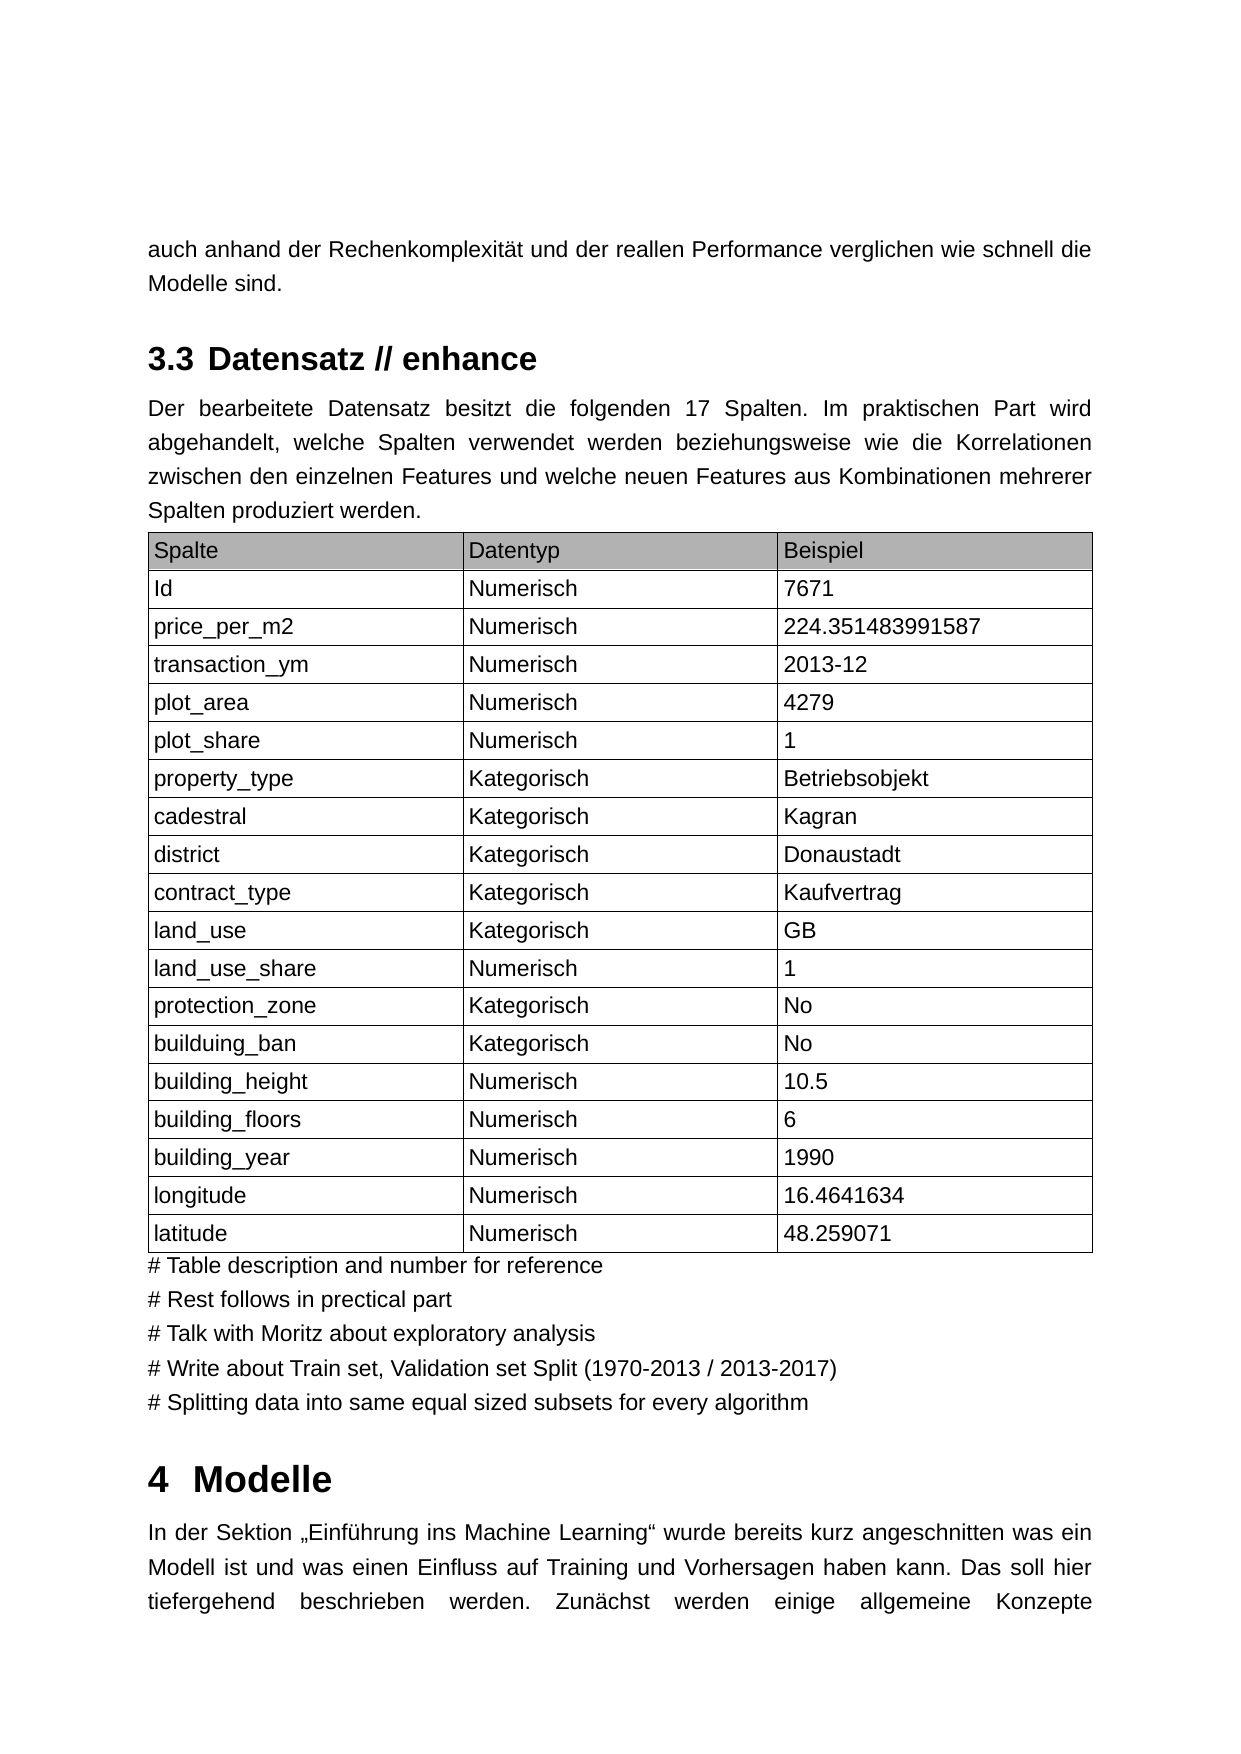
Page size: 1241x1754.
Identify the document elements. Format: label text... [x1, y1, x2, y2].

table_cell No [778, 988, 1092, 1024]
table_cell Donaustadt [778, 836, 1092, 873]
table_header Beispiel [778, 533, 1092, 569]
table_cell Kategorisch [464, 836, 777, 873]
table_cell Kategorisch [464, 1026, 777, 1062]
table_cell Numerisch [464, 1215, 777, 1252]
table_cell Numerisch [464, 609, 777, 645]
table_cell land_use_share [149, 950, 463, 987]
table_cell district [149, 836, 463, 873]
table_cell GB [778, 912, 1092, 949]
table_cell building_year [149, 1139, 463, 1176]
table_cell Numerisch [464, 1064, 777, 1100]
text # Splitting data into same equal sized subsets for every algorithm [148, 1389, 1092, 1415]
table_cell Kategorisch [464, 760, 777, 797]
table_cell builduing_ban [149, 1026, 463, 1062]
table_cell Numerisch [464, 1139, 777, 1176]
table_cell price_per_m2 [149, 609, 463, 645]
table_cell Kategorisch [464, 874, 777, 911]
table_cell latitude [149, 1215, 463, 1252]
subtitle Datensatz // enhance [148, 339, 1092, 377]
table_cell Kategorisch [464, 912, 777, 949]
table_cell 224.351483991587 [778, 609, 1092, 645]
table_cell cadestral [149, 798, 463, 835]
table_cell plot_area [149, 684, 463, 721]
table_cell 10.5 [778, 1064, 1092, 1100]
table_header Spalte [149, 533, 463, 569]
table_cell Numerisch [464, 1177, 777, 1214]
table_cell Kaufvertrag [778, 874, 1092, 911]
table_cell Numerisch [464, 722, 777, 759]
table_cell plot_share [149, 722, 463, 759]
table_cell contract_type [149, 874, 463, 911]
table_cell 6 [778, 1101, 1092, 1138]
subtitle Modelle [148, 1457, 1092, 1500]
table_cell 4279 [778, 684, 1092, 721]
table_cell property_type [149, 760, 463, 797]
table_cell transaction_ym [149, 646, 463, 683]
text # Talk with Moritz about exploratory analysis [148, 1320, 1092, 1347]
text In der Sektion „Einführung ins Machine Learning“ wurde bereits kurz angeschnitten was ein Modell ist und was einen Einfluss auf Training und Vorhersagen haben kann. Das soll hier tiefergehend beschrieben werden. Zunächst werden einige allgemeine Konzepte [148, 1519, 1092, 1614]
text Der bearbeitete Datensatz besitzt die folgenden 17 Spalten. Im praktischen Part wird abgehandelt, welche Spalten verwendet werden beziehungsweise wie die Korrelationen zwischen den einzelnen Features und welche neuen Features aus Kombinationen mehrerer Spalten produziert werden. [148, 395, 1092, 524]
table_cell 2013-12 [778, 646, 1092, 683]
table_cell Numerisch [464, 684, 777, 721]
table_cell Kategorisch [464, 798, 777, 835]
table_cell Numerisch [464, 646, 777, 683]
table_cell 1990 [778, 1139, 1092, 1176]
table_cell No [778, 1026, 1092, 1062]
table_cell 7671 [778, 571, 1092, 607]
table_cell 16.4641634 [778, 1177, 1092, 1214]
table_cell building_floors [149, 1101, 463, 1138]
table_cell longitude [149, 1177, 463, 1214]
table_header Datentyp [464, 533, 777, 569]
table_cell Numerisch [464, 571, 777, 607]
table_cell land_use [149, 912, 463, 949]
text # Write about Train set, Validation set Split (1970-2013 / 2013-2017) [148, 1354, 1092, 1381]
table_cell Kategorisch [464, 988, 777, 1024]
table_cell Id [149, 571, 463, 607]
table_cell 1 [778, 722, 1092, 759]
text auch anhand der Rechenkomplexität und der reallen Performance verglichen wie schnell die Modelle sind. [148, 236, 1092, 297]
text # Table description and number for reference [148, 1253, 1092, 1278]
table_cell Numerisch [464, 950, 777, 987]
table_cell 1 [778, 950, 1092, 987]
table_cell Numerisch [464, 1101, 777, 1138]
table_cell building_height [149, 1064, 463, 1100]
table_cell Kagran [778, 798, 1092, 835]
table_cell 48.259071 [778, 1215, 1092, 1252]
table_cell protection_zone [149, 988, 463, 1024]
table_cell Betriebsobjekt [778, 760, 1092, 797]
text # Rest follows in prectical part [148, 1286, 1092, 1313]
